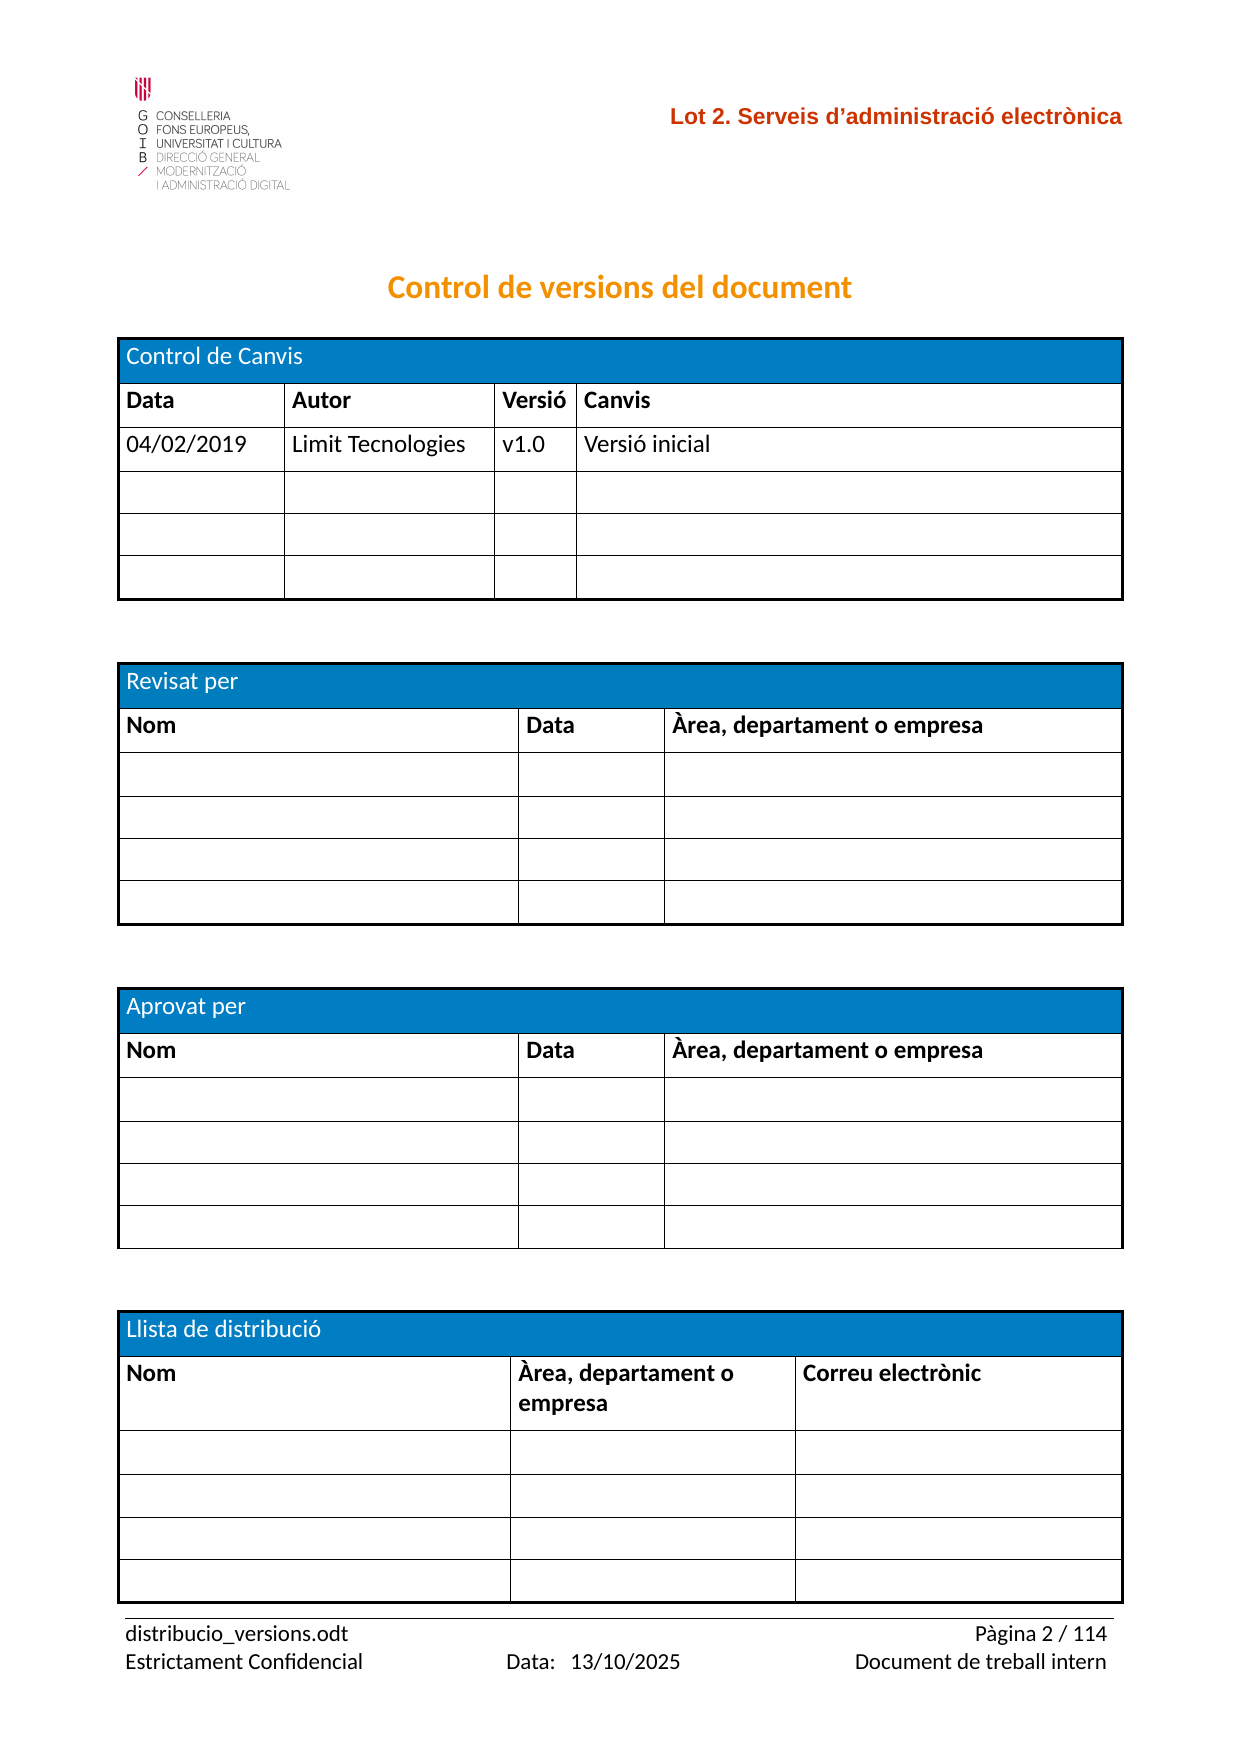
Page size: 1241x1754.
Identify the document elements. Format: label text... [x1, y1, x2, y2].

table_cell [665, 1164, 1121, 1205]
table_header Revisat per [120, 665, 1121, 708]
table_cell Nom [120, 1034, 518, 1077]
table_cell [120, 1122, 518, 1163]
table_cell [120, 472, 284, 513]
table_cell [796, 1431, 1121, 1474]
table_cell Data [519, 709, 664, 752]
table_cell [120, 797, 518, 838]
table_cell [120, 1560, 510, 1601]
table_cell [519, 797, 664, 838]
table_cell [665, 797, 1121, 838]
table_cell [519, 839, 664, 880]
table_cell [511, 1431, 795, 1474]
table_cell [796, 1475, 1121, 1517]
table_cell Nom [120, 1357, 510, 1430]
table_header Control de Canvis [120, 340, 1121, 383]
table_cell Canvis [577, 384, 1121, 427]
table_header Aprovat per [120, 990, 1121, 1033]
table_cell [511, 1560, 795, 1601]
table_cell [495, 514, 576, 555]
table_cell [511, 1475, 795, 1517]
table_cell [120, 556, 284, 597]
table_cell [796, 1560, 1121, 1601]
table_cell Data [519, 1034, 664, 1077]
table_cell [577, 556, 1121, 597]
table_cell [285, 514, 494, 555]
table_cell Versió [495, 384, 576, 427]
table_cell [120, 881, 518, 922]
table_cell [495, 556, 576, 597]
table_cell [665, 1206, 1121, 1247]
table_cell [519, 753, 664, 796]
table_cell [120, 1078, 518, 1121]
table_cell Versió inicial [577, 428, 1121, 471]
table_cell [519, 1206, 664, 1247]
table_cell [120, 839, 518, 880]
table_cell Limit Tecnologies [285, 428, 494, 471]
table_cell [665, 753, 1121, 796]
table_cell [577, 472, 1121, 513]
table_cell [120, 1475, 510, 1517]
table_cell [285, 556, 494, 597]
table_cell [495, 472, 576, 513]
table_cell [519, 1122, 664, 1163]
table_cell Àrea, departament o empresa [665, 709, 1121, 752]
table_cell [519, 1164, 664, 1205]
table_cell Correu electrònic [796, 1357, 1121, 1430]
table_cell [120, 753, 518, 796]
table_cell [120, 514, 284, 555]
table_cell [120, 1431, 510, 1474]
table_cell Àrea, departament o empresa [665, 1034, 1121, 1077]
table_cell [665, 1078, 1121, 1121]
picture [126, 70, 299, 197]
table_cell [577, 514, 1121, 555]
table_cell [120, 1518, 510, 1559]
table_cell [665, 881, 1121, 922]
table_cell [511, 1518, 795, 1559]
table_cell [120, 1164, 518, 1205]
table_cell [796, 1518, 1121, 1559]
table_cell [519, 1078, 664, 1121]
table_header Llista de distribució [120, 1313, 1121, 1356]
table_cell [665, 1122, 1121, 1163]
table_cell Nom [120, 709, 518, 752]
table_cell Autor [285, 384, 494, 427]
table_cell 04/02/2019 [120, 428, 284, 471]
table_cell Àrea, departament o empresa [511, 1357, 795, 1430]
table_cell [120, 1206, 518, 1247]
table_cell [665, 839, 1121, 880]
table_cell Data [120, 384, 284, 427]
table_cell v1.0 [495, 428, 576, 471]
table_cell [285, 472, 494, 513]
table_cell [519, 881, 664, 922]
subtitle Control de versions del document [118, 266, 1122, 307]
